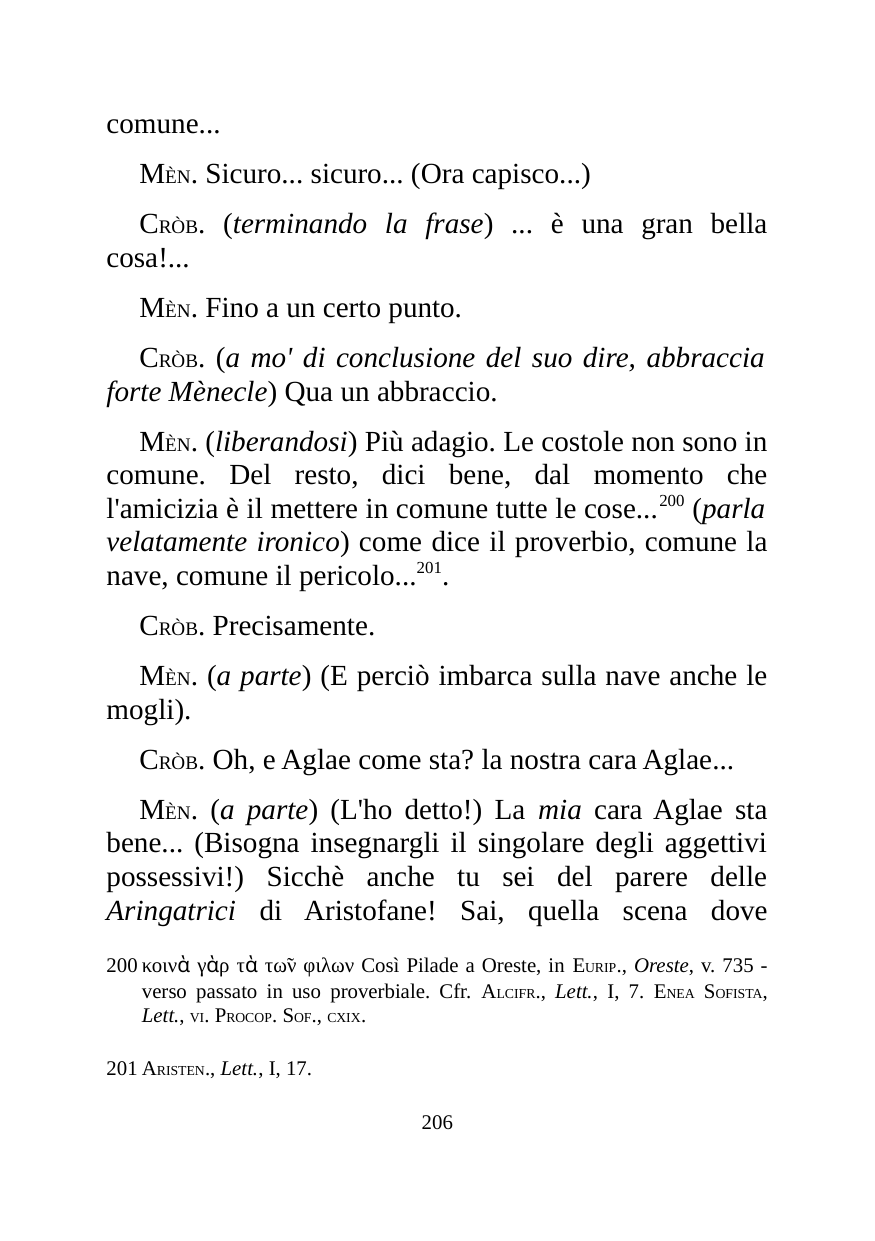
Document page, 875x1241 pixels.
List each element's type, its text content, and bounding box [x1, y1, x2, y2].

text Aristen., Lett., I, 17. [106, 1056, 768, 1080]
text Mèn. Fino a un certo punto. [106, 290, 768, 324]
text κοινὰ γὰρ τὰ τω̃ν φιλων Così Pilade a Oreste, in Eurip., Oreste, v. 735 - verso passato in uso proverbiale. Cfr. Alcifr., Lett., I, 7. Enea Sofista, Lett., vi. Procop. Sof., cxix. [106, 950, 768, 1027]
text Mèn. (a parte) (L'ho detto!) La mia cara Aglae sta bene... (Bisogna insegnargli il singolare degli aggettivi possessivi!) Sicchè anche tu sei del parere delle Aringatrici di Aristofane! Sai, quella scena dove [106, 792, 768, 926]
text Cròb. (terminando la frase) ... è una gran bella cosa!... [106, 206, 768, 273]
text Mèn. (liberandosi) Più adagio. Le costole non sono in comune. Del resto, dici bene, dal momento che l'amicizia è il mettere in comune tutte le cose... (parla velatamente ironico) come dice il proverbio, comune la nave, comune il pericolo.... [106, 424, 768, 592]
text Cròb. Oh, e Aglae come sta? la nostra cara Aglae... [106, 742, 768, 775]
text comune... [106, 106, 768, 140]
text Mèn. (a parte) (E perciò imbarca sulla nave anche le mogli). [106, 658, 768, 725]
text Mèn. Sicuro... sicuro... (Ora capisco...) [106, 156, 768, 190]
text Cròb. Precisamente. [106, 608, 768, 642]
text Cròb. (a mo' di conclusione del suo dire, abbraccia forte Mènecle) Qua un abbraccio. [106, 340, 768, 407]
